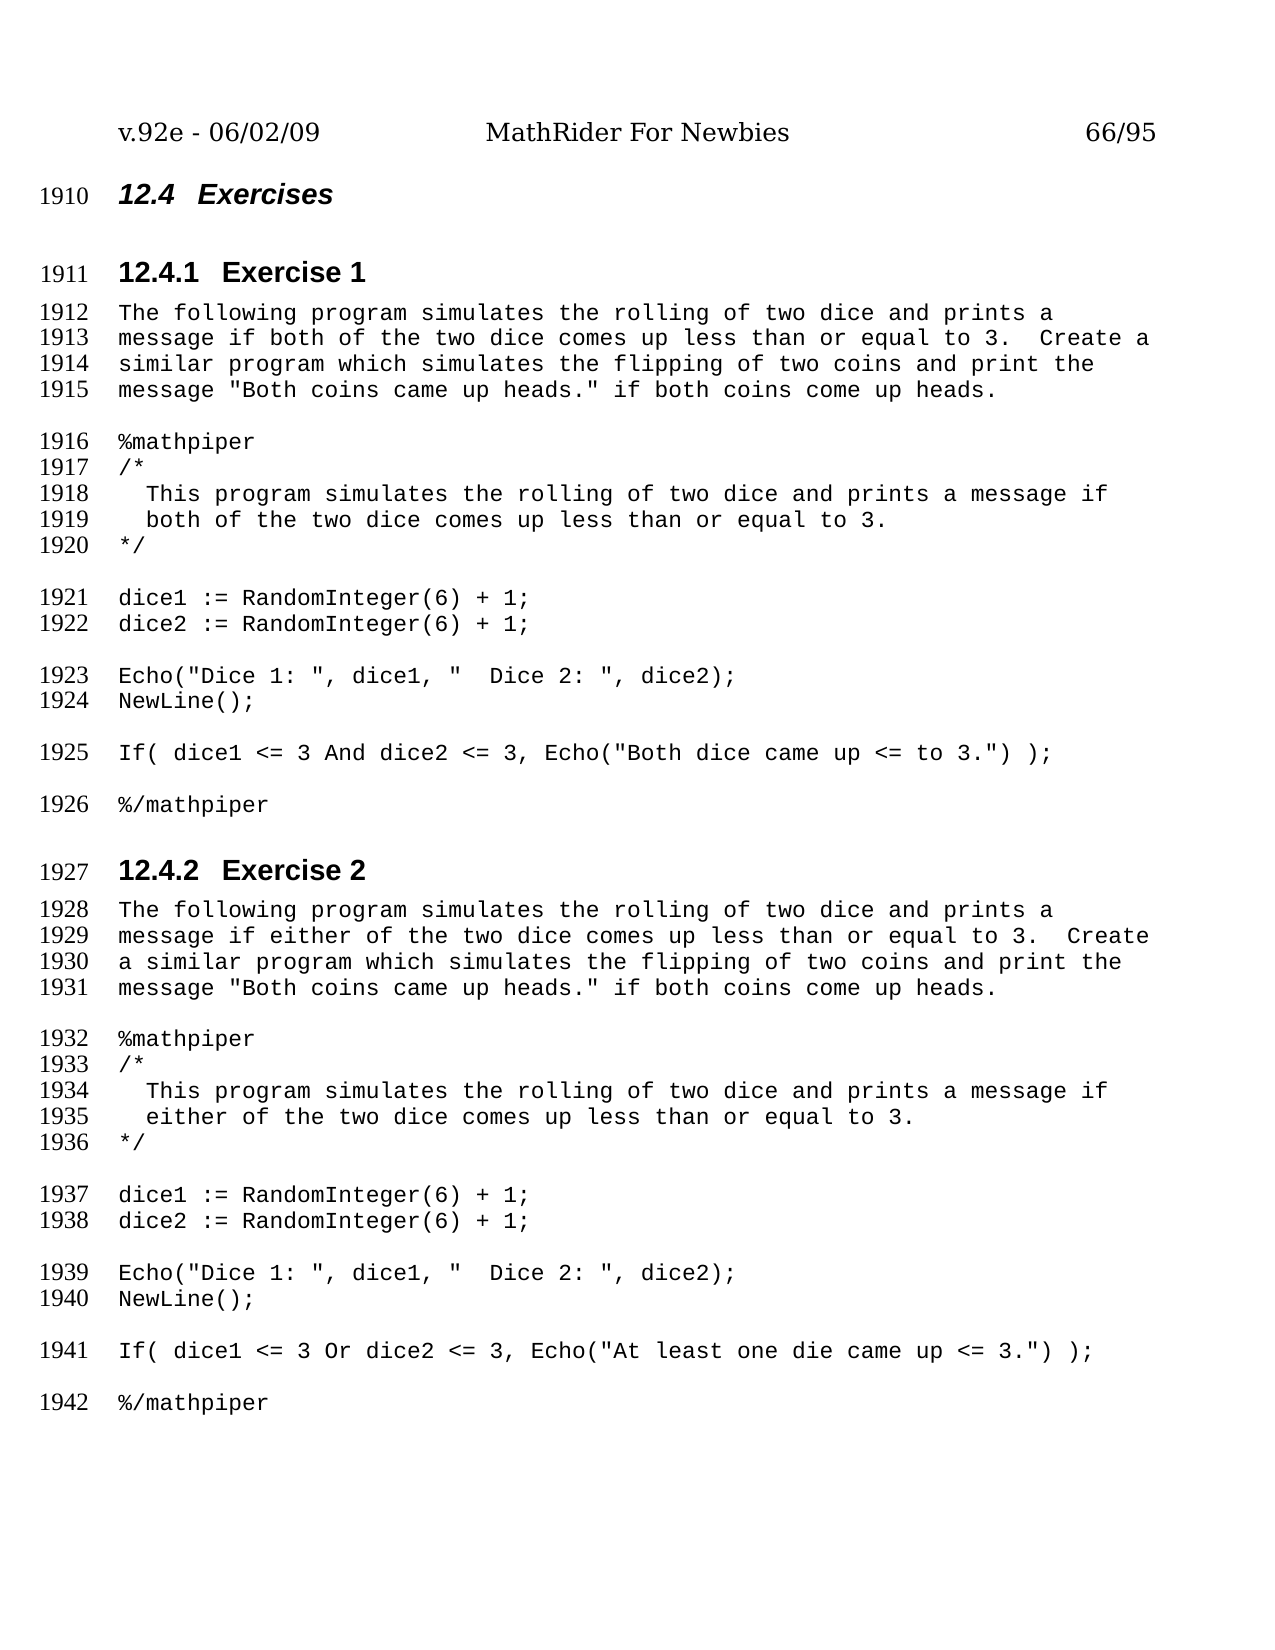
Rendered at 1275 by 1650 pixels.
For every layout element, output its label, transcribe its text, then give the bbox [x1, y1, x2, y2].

text This program simulates the rolling of two dice and prints a message if [118, 482, 1157, 508]
text dice2 := RandomInteger(6) + 1; [118, 1209, 1157, 1235]
subtitle Exercises [118, 177, 1157, 210]
text both of the two dice comes up less than or equal to 3. [118, 508, 1157, 534]
text dice1 := RandomInteger(6) + 1; [118, 586, 1157, 612]
text The following program simulates the rolling of two dice and prints a message if both of the two dice comes up less than or equal to 3. Create a similar program which simulates the flipping of two coins and print the message "Both coins came up heads." if both coins come up heads. [118, 301, 1157, 404]
text If( dice1 <= 3 Or dice2 <= 3, Echo("At least one die came up <= 3.") ); [118, 1339, 1157, 1365]
subtitle Exercise 2 [118, 853, 1157, 886]
text The following program simulates the rolling of two dice and prints a message if either of the two dice comes up less than or equal to 3. Create a similar program which simulates the flipping of two coins and print the message "Both coins came up heads." if both coins come up heads. [118, 898, 1157, 1002]
text %/mathpiper [118, 1391, 1157, 1417]
text NewLine(); [118, 1287, 1157, 1313]
text %mathpiper [118, 431, 1157, 456]
text dice2 := RandomInteger(6) + 1; [118, 612, 1157, 638]
text If( dice1 <= 3 And dice2 <= 3, Echo("Both dice came up <= to 3.") ); [118, 742, 1157, 768]
text Echo("Dice 1: ", dice1, " Dice 2: ", dice2); [118, 664, 1157, 690]
subtitle Exercise 1 [118, 255, 1157, 289]
text */ [118, 534, 1157, 560]
text dice1 := RandomInteger(6) + 1; [118, 1183, 1157, 1209]
text This program simulates the rolling of two dice and prints a message if [118, 1080, 1157, 1106]
text */ [118, 1132, 1157, 1157]
text Echo("Dice 1: ", dice1, " Dice 2: ", dice2); [118, 1261, 1157, 1287]
text %mathpiper [118, 1028, 1157, 1054]
text /* [118, 456, 1157, 482]
text %/mathpiper [118, 794, 1157, 819]
text NewLine(); [118, 690, 1157, 716]
text either of the two dice comes up less than or equal to 3. [118, 1106, 1157, 1132]
text /* [118, 1054, 1157, 1080]
